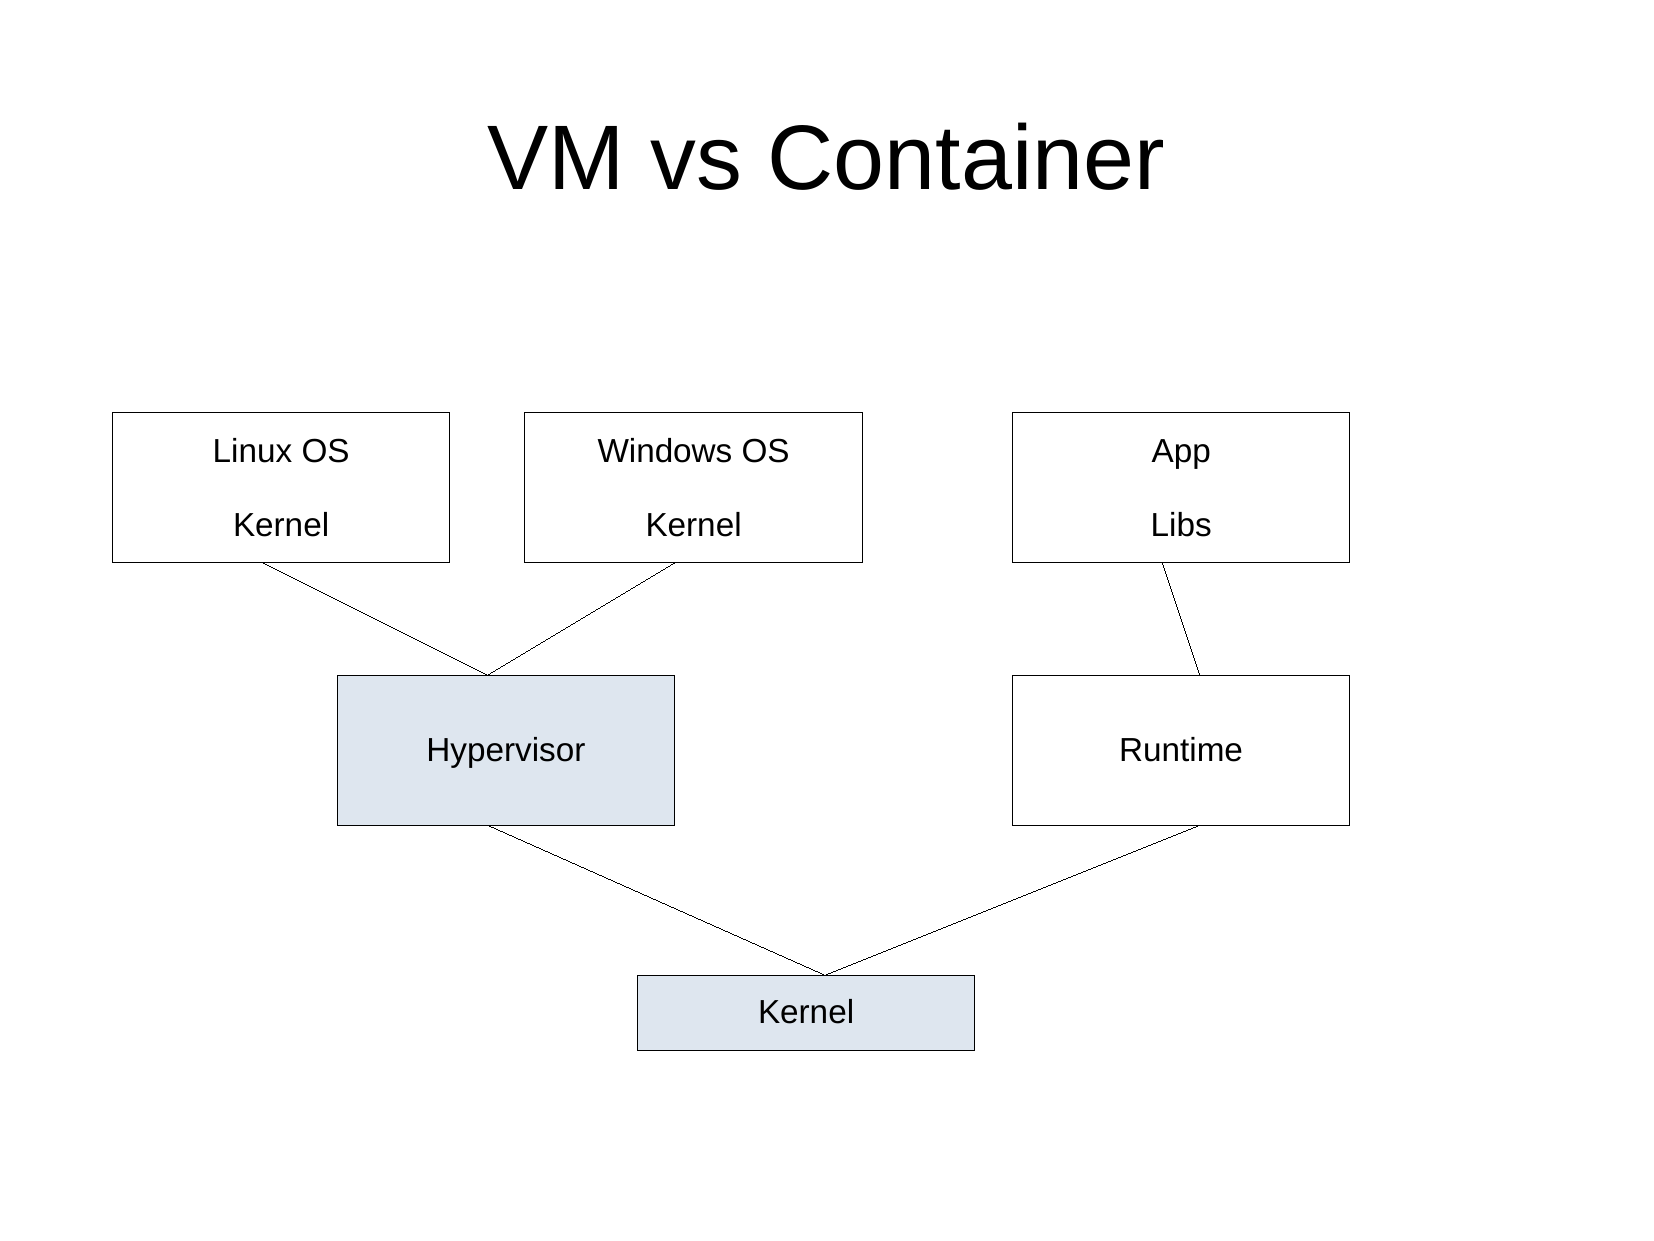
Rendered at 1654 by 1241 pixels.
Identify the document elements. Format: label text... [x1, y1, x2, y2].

title VM vs Container [82, 49, 1571, 257]
text_box App Libs [1012, 412, 1350, 563]
text_box Kernel [637, 975, 975, 1051]
text_box Linux OS Kernel [112, 412, 450, 563]
text_box Hypervisor [337, 675, 675, 826]
text_box Windows OS Kernel [524, 412, 863, 563]
text_box Runtime [1012, 675, 1350, 826]
